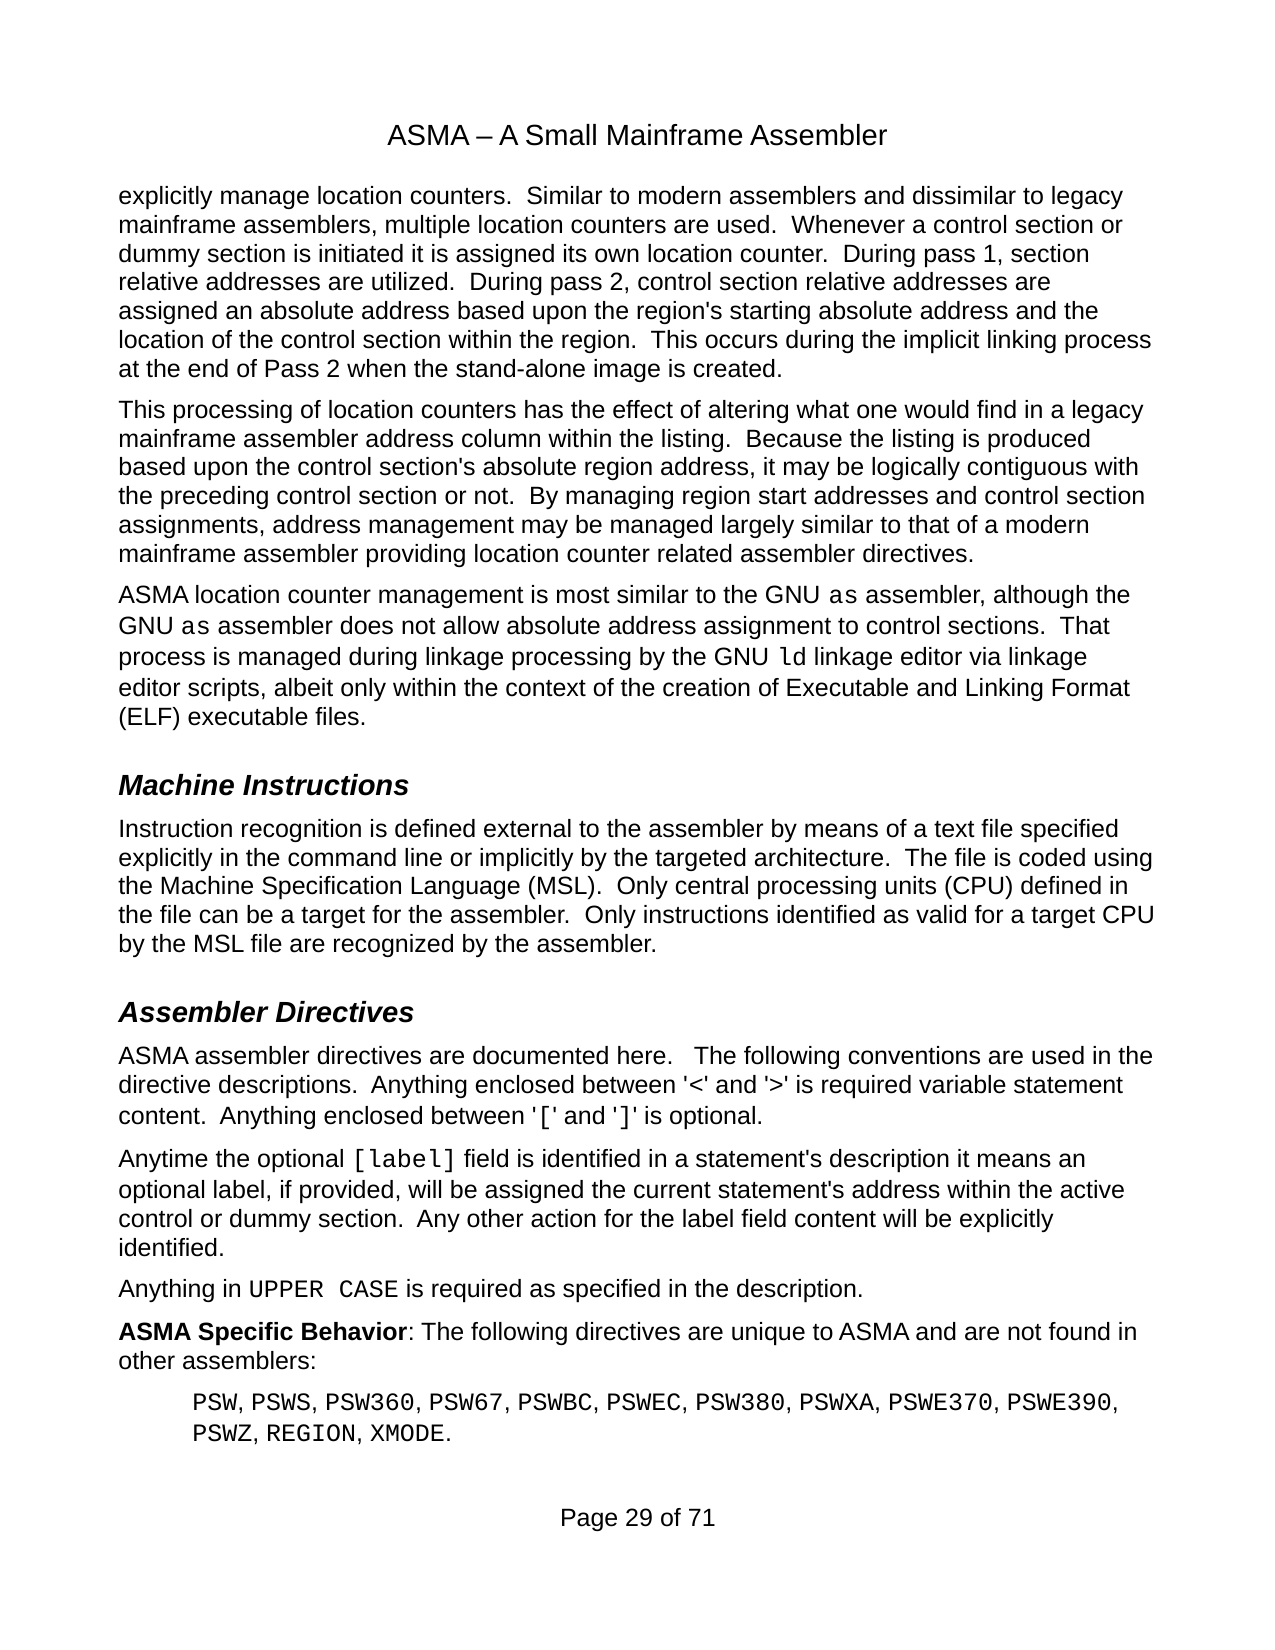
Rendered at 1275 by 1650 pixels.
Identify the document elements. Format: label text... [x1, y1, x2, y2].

text PSW, PSWS, PSW360, PSW67, PSWBC, PSWEC, PSW380, PSWXA, PSWE370, PSWE390, PSWZ, REGION, XMODE. [192, 1387, 1157, 1449]
text explicitly manage location counters. Similar to modern assemblers and dissimilar to legacy mainframe assemblers, multiple location counters are used. Whenever a control section or dummy section is initiated it is assigned its own location counter. During pass 1, section relative addresses are utilized. During pass 2, control section relative addresses are assigned an absolute address based upon the region's starting absolute address and the location of the control section within the region. This occurs during the implicit linking process at the end of Pass 2 when the stand-alone image is created. [118, 181, 1157, 382]
text Instruction recognition is defined external to the assembler by means of a text file specified explicitly in the command line or implicitly by the targeted architecture. The file is coded using the Machine Specification Language (MSL). Only central processing units (CPU) defined in the file can be a target for the assembler. Only instructions identified as valid for a target CPU by the MSL file are recognized by the assembler. [118, 814, 1157, 957]
text ASMA location counter management is most similar to the GNU as assembler, although the GNU as assembler does not allow absolute address assignment to control sections. That process is managed during linkage processing by the GNU ld linkage editor via linkage editor scripts, albeit only within the context of the creation of Executable and Linking Format (ELF) executable files. [118, 580, 1157, 730]
subtitle Assembler Directives [118, 995, 1157, 1028]
text This processing of location counters has the effect of altering what one would find in a legacy mainframe assembler address column within the listing. Because the listing is produced based upon the control section's absolute region address, it may be logically contiguous with the preceding control section or not. By managing region start addresses and control section assignments, address management may be managed largely similar to that of a modern mainframe assembler providing location counter related assembler directives. [118, 395, 1157, 567]
text Anytime the optional [label] field is identified in a statement's description it means an optional label, if provided, will be assigned the current statement's address within the active control or dummy section. Any other action for the label field content will be explicitly identified. [118, 1144, 1157, 1261]
subtitle Machine Instructions [118, 768, 1157, 801]
text ASMA assembler directives are documented here. The following conventions are used in the directive descriptions. Anything enclosed between '<' and '>' is required variable statement content. Anything enclosed between '[' and ']' is optional. [118, 1041, 1157, 1132]
text ASMA Specific Behavior: The following directives are unique to ASMA and are not found in other assemblers: [118, 1317, 1157, 1375]
text Anything in UPPER CASE is required as specified in the description. [118, 1274, 1157, 1305]
